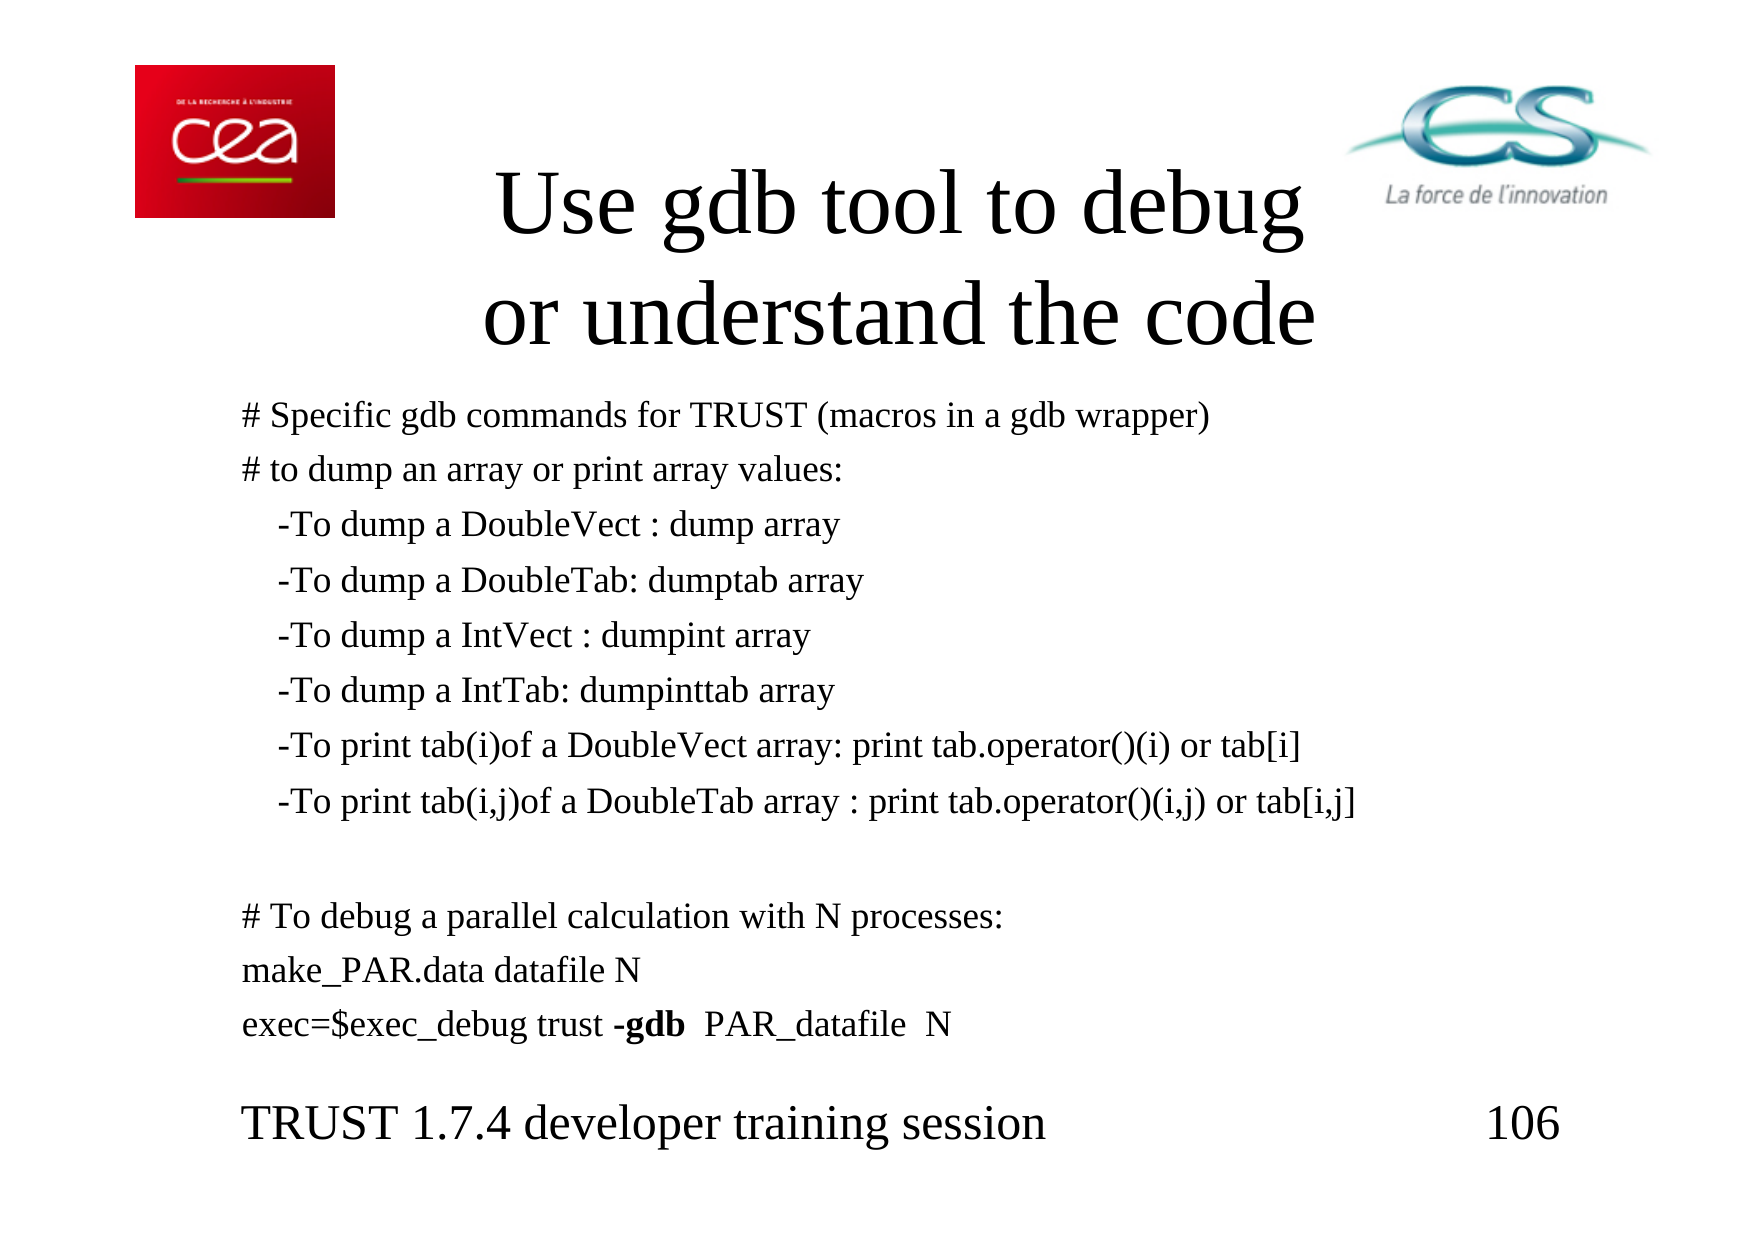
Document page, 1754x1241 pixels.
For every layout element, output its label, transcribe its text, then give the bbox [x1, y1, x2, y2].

picture [1340, 73, 1662, 218]
list # Specific gdb commands for TRUST (macros in a gdb wrapper) # to dump an array or print array values: -To dump a DoubleVect : dump array -To dump a DoubleTab: dumptab array -To dump a IntVect : dumpint array -To dump a IntTab: dumpinttab array -To print tab(i)of a DoubleVect array: print tab.operator()(i) or tab[i] -To print tab(i,j)of a DoubleTab array : print tab.operator()(i,j) or tab[i,j] # To debug a parallel calculation with N processes: make_PAR.data datafile N exec=$exec_debug trust -gdb PAR_datafile N [226, 382, 1577, 1056]
title Use gdb tool to debug or understand the code [225, 127, 1576, 377]
picture [135, 65, 335, 218]
